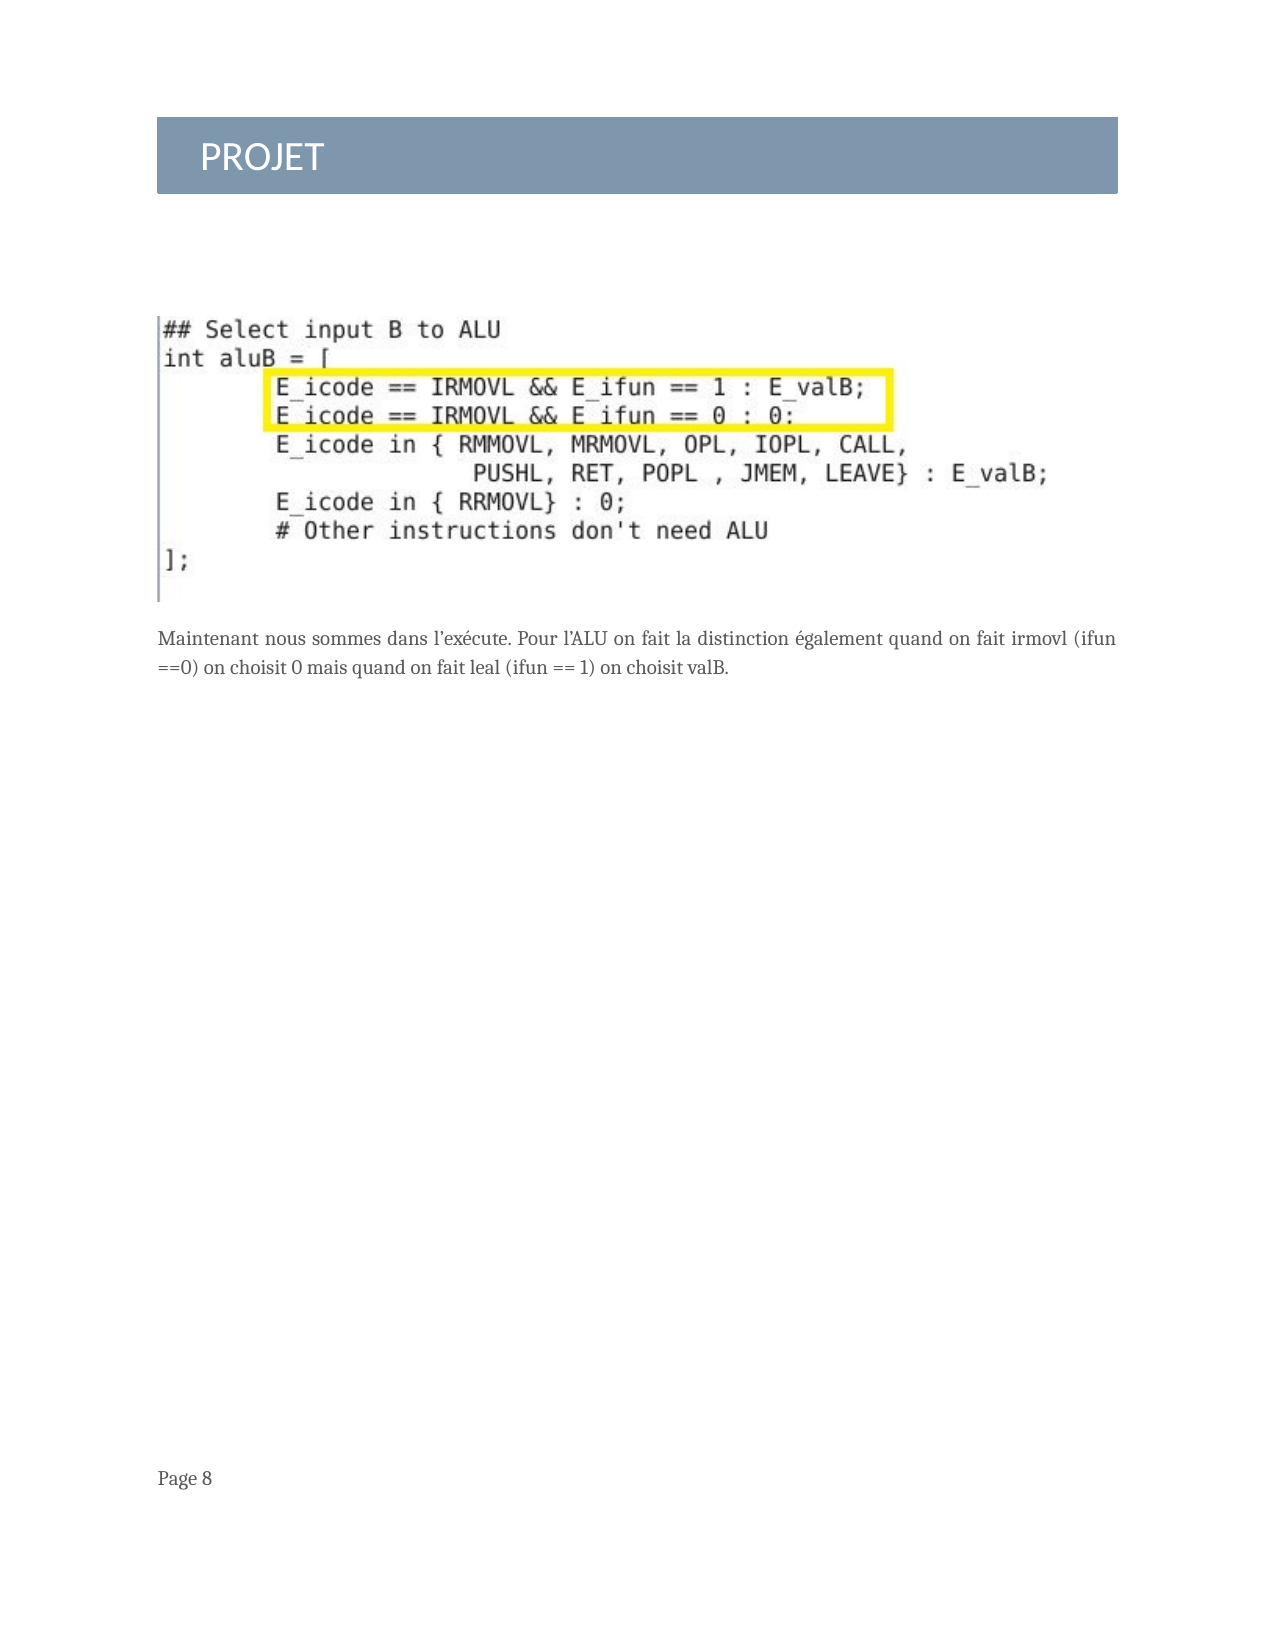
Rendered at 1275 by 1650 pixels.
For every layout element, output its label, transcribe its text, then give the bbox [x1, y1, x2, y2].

text Maintenant nous sommes dans l’exécute. Pour l’ALU on fait la distinction également quand on fait irmovl (ifun ==0) on choisit 0 mais quand on fait leal (ifun == 1) on choisit valB. [157, 627, 1117, 679]
picture [157, 316, 1116, 602]
